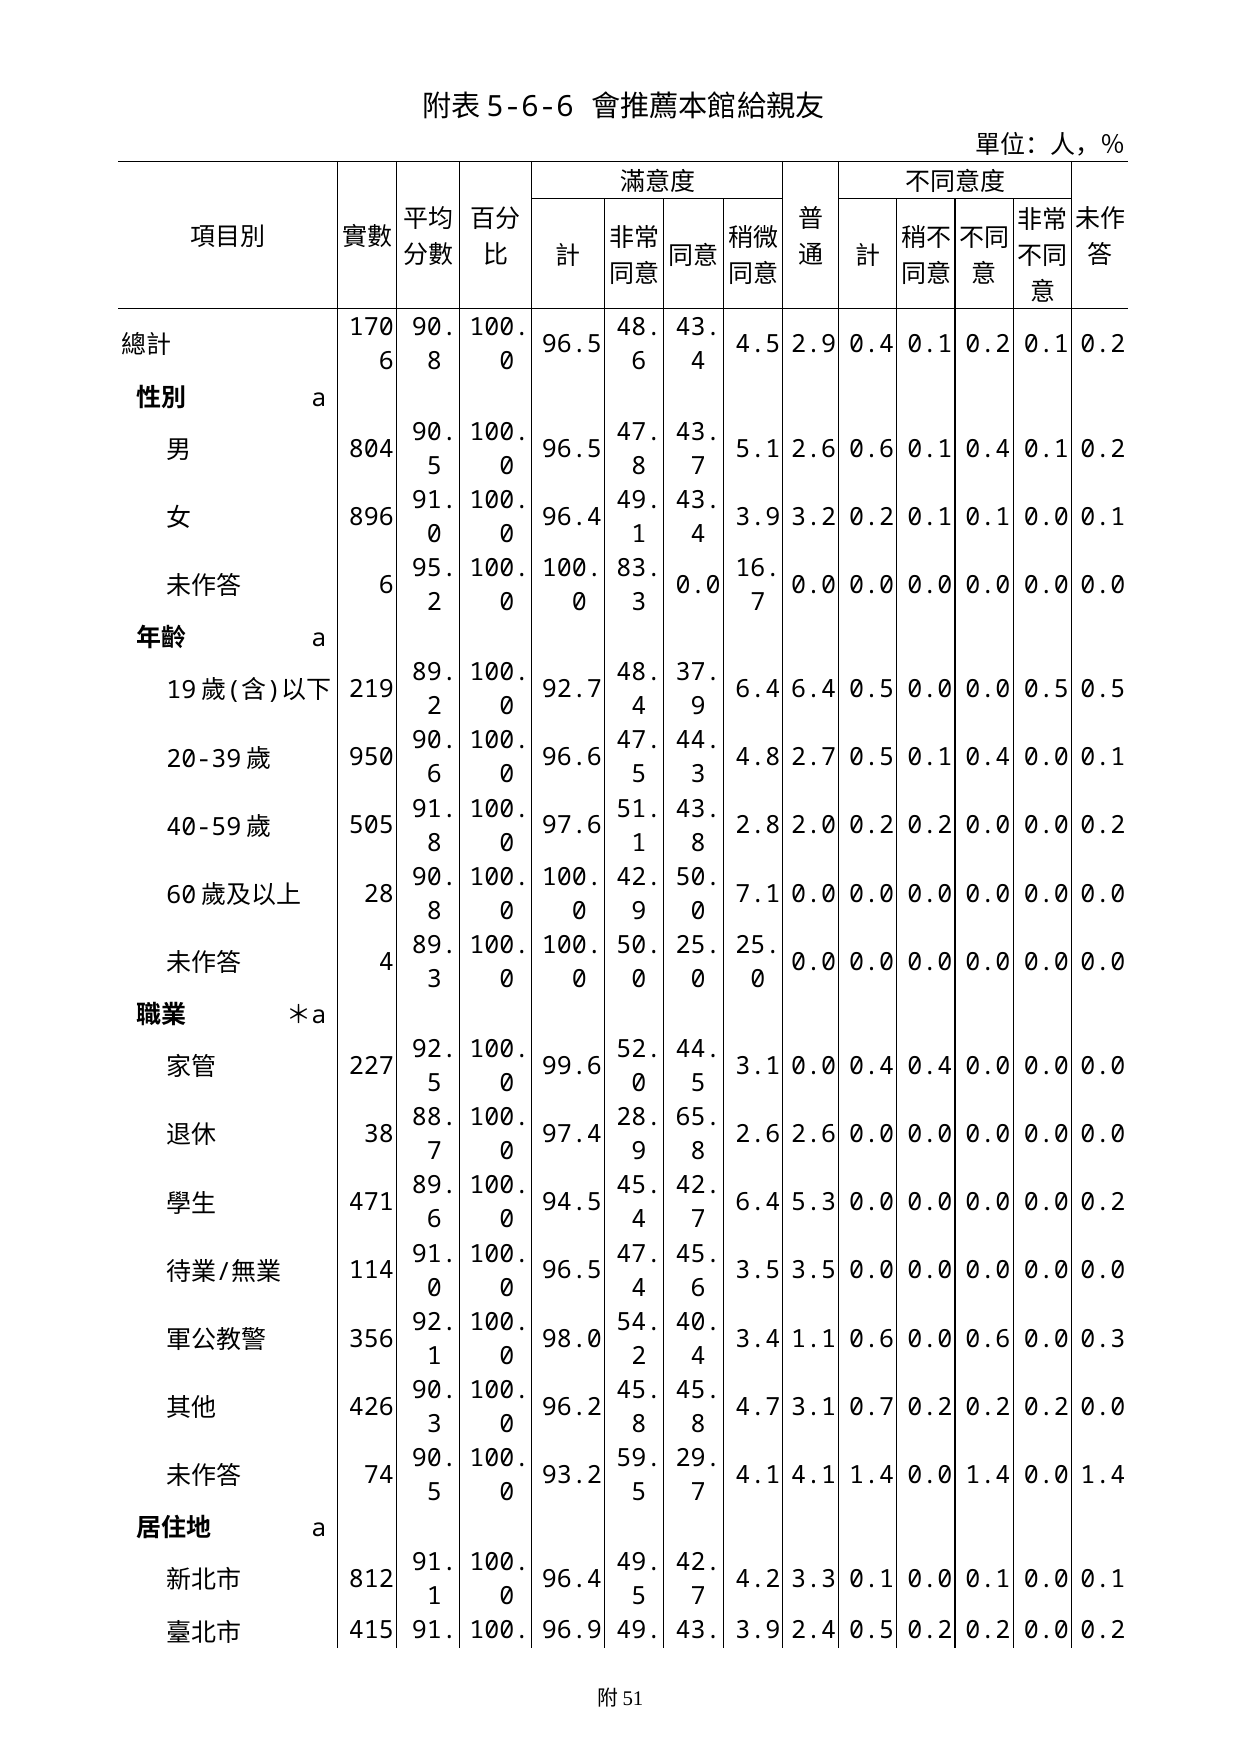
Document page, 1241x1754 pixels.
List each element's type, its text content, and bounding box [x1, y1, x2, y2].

table_cell 356 [338, 1303, 396, 1371]
table_cell 0.0 [956, 1099, 1013, 1167]
table_cell 0.1 [897, 722, 954, 790]
table_cell 100.0 [460, 1303, 531, 1371]
table_cell 49. [605, 1612, 663, 1648]
table_cell [338, 618, 396, 654]
table_cell 100.0 [460, 858, 531, 926]
table_cell 37.9 [664, 654, 723, 722]
table_cell 0.0 [956, 654, 1013, 722]
table_cell 98.0 [532, 1303, 604, 1371]
table_cell 0.2 [839, 790, 896, 858]
table_cell 百分比 [460, 162, 531, 308]
table_cell [783, 377, 838, 413]
table_cell 0.0 [1014, 1031, 1071, 1099]
table_cell 0.0 [897, 858, 954, 926]
table_cell 計 [839, 199, 896, 308]
table_cell 0.0 [1014, 1235, 1071, 1303]
table_cell 96.2 [532, 1371, 604, 1439]
table_cell 0.5 [839, 654, 896, 722]
table_cell 0.0 [1072, 1235, 1128, 1303]
table_cell [897, 1508, 954, 1544]
table_cell 0.0 [956, 1235, 1013, 1303]
table_cell 96.4 [532, 481, 604, 549]
table_cell [897, 618, 954, 654]
table_cell 0.0 [1014, 722, 1071, 790]
table_cell 7.1 [724, 858, 782, 926]
table_cell 0.0 [1014, 481, 1071, 549]
table_cell 1.4 [956, 1440, 1013, 1508]
table_cell 95.2 [397, 550, 459, 618]
table_cell [897, 377, 954, 413]
table_cell [783, 1508, 838, 1544]
table_cell 0.0 [783, 1031, 838, 1099]
table_cell 0.0 [1014, 1167, 1071, 1235]
table_cell 0.0 [1014, 858, 1071, 926]
table_cell 100.0 [460, 654, 531, 722]
table_cell [664, 1508, 723, 1544]
table_cell 38 [338, 1099, 396, 1167]
table_cell 0.0 [897, 1235, 954, 1303]
table_cell 47.5 [605, 722, 663, 790]
table_cell [532, 1508, 604, 1544]
table_cell 0.0 [956, 550, 1013, 618]
table_cell [605, 1508, 663, 1544]
table_cell 5.3 [783, 1167, 838, 1235]
table_cell 0.0 [839, 858, 896, 926]
table_cell 0.0 [839, 1099, 896, 1167]
table_cell [839, 377, 896, 413]
table_cell 未作答 [118, 926, 337, 994]
table_cell 性別 a [118, 377, 337, 413]
table_cell 0.6 [839, 1303, 896, 1371]
table_cell 0.2 [1072, 790, 1128, 858]
table_cell [605, 377, 663, 413]
table_cell 43.7 [664, 413, 723, 481]
table_cell 100.0 [460, 926, 531, 994]
table_cell 90.5 [397, 1440, 459, 1508]
table_cell 0.0 [839, 1235, 896, 1303]
table_cell 89.2 [397, 654, 459, 722]
table_cell 20-39歲 [118, 722, 337, 790]
table_cell 3.1 [724, 1031, 782, 1099]
table_cell 0.2 [956, 1612, 1013, 1648]
table_cell 2.9 [783, 309, 838, 377]
table_cell 44.5 [664, 1031, 723, 1099]
table_cell 100.0 [460, 1167, 531, 1235]
table_cell 0.4 [956, 722, 1013, 790]
table_cell [605, 618, 663, 654]
table_cell 100.0 [460, 790, 531, 858]
table_cell 0.5 [839, 722, 896, 790]
table_cell 2.6 [783, 413, 838, 481]
table_cell [897, 995, 954, 1031]
table_cell 0.0 [956, 1167, 1013, 1235]
table_cell 92.1 [397, 1303, 459, 1371]
table_cell 45.8 [664, 1371, 723, 1439]
table_cell 50.0 [605, 926, 663, 994]
table_cell 100.0 [532, 858, 604, 926]
table_cell 100.0 [460, 1371, 531, 1439]
table_cell 3.9 [724, 1612, 782, 1648]
table_cell 896 [338, 481, 396, 549]
table_cell 0.0 [783, 858, 838, 926]
table_cell [532, 995, 604, 1031]
table_cell 不同意 [956, 199, 1013, 308]
table_cell 0.0 [1072, 1099, 1128, 1167]
table_cell 0.1 [839, 1544, 896, 1612]
table_cell 47.4 [605, 1235, 663, 1303]
table_cell 89.3 [397, 926, 459, 994]
table_cell 家管 [118, 1031, 337, 1099]
table_cell 100.0 [460, 722, 531, 790]
table_cell 普通 [783, 162, 838, 308]
table_cell 不同意度 [839, 162, 1071, 198]
table_cell 0.0 [956, 858, 1013, 926]
table_cell 91.1 [397, 1544, 459, 1612]
table_cell [839, 618, 896, 654]
table_cell 91. [397, 1612, 459, 1648]
table_cell 0.1 [1072, 1544, 1128, 1612]
table_cell 96.9 [532, 1612, 604, 1648]
table_cell 0.5 [1072, 654, 1128, 722]
table_cell [783, 618, 838, 654]
table_cell 0.0 [1014, 1440, 1071, 1508]
table_cell [460, 377, 531, 413]
table_cell 居住地 a [118, 1508, 337, 1544]
table_cell 100.0 [532, 550, 604, 618]
table_cell 49.1 [605, 481, 663, 549]
table_cell [724, 995, 782, 1031]
table_cell 0.5 [1014, 654, 1071, 722]
table_cell 2.7 [783, 722, 838, 790]
table_cell 0.0 [897, 1440, 954, 1508]
table_cell 0.0 [897, 1544, 954, 1612]
table_cell [1014, 1508, 1071, 1544]
table_cell 3.5 [783, 1235, 838, 1303]
table_cell 非常同意 [605, 199, 663, 308]
table_cell 職業 ＊a [118, 995, 337, 1031]
table_cell [460, 618, 531, 654]
table_cell 滿意度 [532, 162, 782, 198]
table_cell 新北市 [118, 1544, 337, 1612]
table_cell 42.7 [664, 1544, 723, 1612]
table_cell 0.2 [1014, 1371, 1071, 1439]
table_cell [1072, 1508, 1128, 1544]
table_cell 96.5 [532, 413, 604, 481]
table_cell 471 [338, 1167, 396, 1235]
table_cell 0.7 [839, 1371, 896, 1439]
table_cell 19歲(含)以下 [118, 654, 337, 722]
table_cell 0.2 [897, 1371, 954, 1439]
table_cell [338, 1508, 396, 1544]
table_cell 90.5 [397, 413, 459, 481]
table_cell [724, 377, 782, 413]
table_cell 96.5 [532, 309, 604, 377]
table_cell 非常不同意 [1014, 199, 1071, 308]
table_cell 4.1 [724, 1440, 782, 1508]
table_cell 42.9 [605, 858, 663, 926]
table_cell [956, 1508, 1013, 1544]
table_cell [1014, 377, 1071, 413]
table_cell 0.0 [783, 550, 838, 618]
table_cell 40-59歲 [118, 790, 337, 858]
table_cell 稍不同意 [897, 199, 954, 308]
table_cell [397, 618, 459, 654]
table_cell 100.0 [460, 309, 531, 377]
table_cell 0.0 [783, 926, 838, 994]
table_cell 2.0 [783, 790, 838, 858]
table_cell 50.0 [664, 858, 723, 926]
table_cell 48.4 [605, 654, 663, 722]
table_cell 1706 [338, 309, 396, 377]
table_cell 0.0 [956, 1031, 1013, 1099]
table_cell 0.4 [956, 413, 1013, 481]
table_cell 0.2 [1072, 1167, 1128, 1235]
table_cell 43.8 [664, 790, 723, 858]
table_cell 65.8 [664, 1099, 723, 1167]
table_cell 40.4 [664, 1303, 723, 1371]
table_cell 實數 [338, 162, 396, 308]
table_cell [839, 995, 896, 1031]
table_cell 學生 [118, 1167, 337, 1235]
table_cell 43.4 [664, 481, 723, 549]
table_cell 0.0 [1014, 1303, 1071, 1371]
table_cell 3.4 [724, 1303, 782, 1371]
table_cell [956, 377, 1013, 413]
table_cell 47.8 [605, 413, 663, 481]
table_cell 100.0 [460, 481, 531, 549]
table_cell 0.3 [1072, 1303, 1128, 1371]
table_cell 804 [338, 413, 396, 481]
table_cell 0.0 [839, 926, 896, 994]
table_cell 4.7 [724, 1371, 782, 1439]
table_cell 0.2 [1072, 1612, 1128, 1648]
table_cell 100.0 [532, 926, 604, 994]
table_cell 83.3 [605, 550, 663, 618]
table_cell 54.2 [605, 1303, 663, 1371]
table_cell 97.6 [532, 790, 604, 858]
table_cell 88.7 [397, 1099, 459, 1167]
table_cell 44.3 [664, 722, 723, 790]
table_cell 未作答 [1072, 162, 1128, 308]
table_cell [724, 618, 782, 654]
table_cell 未作答 [118, 550, 337, 618]
table_cell [724, 1508, 782, 1544]
table_cell 平均分數 [397, 162, 459, 308]
table_cell 74 [338, 1440, 396, 1508]
table_cell 0.0 [1072, 550, 1128, 618]
table_cell 90.6 [397, 722, 459, 790]
table_cell 0.0 [1072, 926, 1128, 994]
table_cell [956, 995, 1013, 1031]
table_cell 29.7 [664, 1440, 723, 1508]
table_cell 45.8 [605, 1371, 663, 1439]
table_cell 0.6 [839, 413, 896, 481]
table_cell 90.3 [397, 1371, 459, 1439]
table_cell 25.0 [724, 926, 782, 994]
table_cell 3.3 [783, 1544, 838, 1612]
table_cell 0.0 [1014, 550, 1071, 618]
table_cell 0.1 [897, 413, 954, 481]
table_cell 0.0 [1014, 1099, 1071, 1167]
table_cell 0.0 [839, 1167, 896, 1235]
table_cell 505 [338, 790, 396, 858]
table_cell 93.2 [532, 1440, 604, 1508]
table_cell 90.8 [397, 309, 459, 377]
table_cell 415 [338, 1612, 396, 1648]
table_cell 45.4 [605, 1167, 663, 1235]
table_cell 0.4 [897, 1031, 954, 1099]
table_cell 0.0 [897, 654, 954, 722]
table_cell [460, 1508, 531, 1544]
table_cell [532, 618, 604, 654]
table_cell 0.0 [1072, 858, 1128, 926]
table_cell 0.5 [839, 1612, 896, 1648]
table_cell 其他 [118, 1371, 337, 1439]
table_cell 16.7 [724, 550, 782, 618]
table_cell 0.4 [839, 309, 896, 377]
table_cell 426 [338, 1371, 396, 1439]
table_cell 稍微同意 [724, 199, 782, 308]
table_cell 0.0 [1072, 1371, 1128, 1439]
table_cell 49.5 [605, 1544, 663, 1612]
table_cell 100. [460, 1612, 531, 1648]
table_cell 48.6 [605, 309, 663, 377]
table_cell 2.6 [783, 1099, 838, 1167]
table_cell 227 [338, 1031, 396, 1099]
table_cell 28.9 [605, 1099, 663, 1167]
table_cell 0.0 [897, 1303, 954, 1371]
table_cell 0.0 [897, 1099, 954, 1167]
table_cell [397, 995, 459, 1031]
table_cell 同意 [664, 199, 723, 308]
table_cell 0.1 [956, 1544, 1013, 1612]
table_cell 96.6 [532, 722, 604, 790]
table_cell 0.4 [839, 1031, 896, 1099]
table_cell 91.0 [397, 1235, 459, 1303]
table_cell [1014, 618, 1071, 654]
table_cell 4.8 [724, 722, 782, 790]
table_cell 60歲及以上 [118, 858, 337, 926]
table_cell 0.6 [956, 1303, 1013, 1371]
table_cell 1.4 [839, 1440, 896, 1508]
table_cell 0.0 [1014, 1612, 1071, 1648]
table_cell 年齡 a [118, 618, 337, 654]
table_cell 計 [532, 199, 604, 308]
table_cell [397, 1508, 459, 1544]
table_cell 6.4 [783, 654, 838, 722]
table_cell 950 [338, 722, 396, 790]
table_cell 6.4 [724, 654, 782, 722]
table_cell 90.8 [397, 858, 459, 926]
table_cell 3.2 [783, 481, 838, 549]
table_cell [605, 995, 663, 1031]
table_cell 96.4 [532, 1544, 604, 1612]
table_cell 91.0 [397, 481, 459, 549]
table_cell [664, 377, 723, 413]
table_cell 45.6 [664, 1235, 723, 1303]
table_cell 0.0 [956, 926, 1013, 994]
table_cell 4 [338, 926, 396, 994]
table_cell [783, 995, 838, 1031]
table_cell 未作答 [118, 1440, 337, 1508]
table_cell 0.0 [897, 926, 954, 994]
table_cell [1014, 995, 1071, 1031]
table_cell [1072, 995, 1128, 1031]
table_cell 6 [338, 550, 396, 618]
table_cell 0.1 [1014, 309, 1071, 377]
table_cell 3.1 [783, 1371, 838, 1439]
table_cell 91.8 [397, 790, 459, 858]
table_cell 3.5 [724, 1235, 782, 1303]
table_cell 0.0 [1014, 790, 1071, 858]
table_cell 99.6 [532, 1031, 604, 1099]
table_cell 待業/無業 [118, 1235, 337, 1303]
table_cell 0.0 [897, 1167, 954, 1235]
table_cell 0.0 [1072, 1031, 1128, 1099]
table_cell 100.0 [460, 1544, 531, 1612]
table_cell 100.0 [460, 1235, 531, 1303]
table_cell [338, 377, 396, 413]
table_cell [664, 618, 723, 654]
table_cell 軍公教警 [118, 1303, 337, 1371]
table_cell 0.1 [897, 481, 954, 549]
table_cell 臺北市 [118, 1612, 337, 1648]
table_cell 0.0 [839, 550, 896, 618]
table_cell 0.1 [956, 481, 1013, 549]
table_cell [664, 995, 723, 1031]
table_cell [1072, 377, 1128, 413]
table_cell 42.7 [664, 1167, 723, 1235]
table_cell 114 [338, 1235, 396, 1303]
table_cell 總計 [118, 309, 337, 377]
table_cell [397, 377, 459, 413]
table_cell 2.8 [724, 790, 782, 858]
table_cell 96.5 [532, 1235, 604, 1303]
table_cell 1.1 [783, 1303, 838, 1371]
table_cell [839, 1508, 896, 1544]
table_cell 0.2 [956, 1371, 1013, 1439]
table_cell 100.0 [460, 550, 531, 618]
table_cell 0.2 [1072, 309, 1128, 377]
table_cell [1072, 618, 1128, 654]
table_cell 3.9 [724, 481, 782, 549]
table_cell 0.0 [897, 550, 954, 618]
table_cell 52.0 [605, 1031, 663, 1099]
table_cell 92.7 [532, 654, 604, 722]
table_cell 退休 [118, 1099, 337, 1167]
table_cell 219 [338, 654, 396, 722]
table_header 附表5-6-6 會推薦本館給親友 [118, 82, 1128, 124]
table_cell [532, 377, 604, 413]
table_cell 4.2 [724, 1544, 782, 1612]
table_cell 女 [118, 481, 337, 549]
table_cell 0.2 [1072, 413, 1128, 481]
table_cell 59.5 [605, 1440, 663, 1508]
table_cell 100.0 [460, 1440, 531, 1508]
table_cell 100.0 [460, 413, 531, 481]
table_cell 2.4 [783, 1612, 838, 1648]
table_cell 0.2 [897, 790, 954, 858]
table_cell 單位：人，％ [118, 125, 1128, 161]
table_cell 0.1 [1072, 722, 1128, 790]
table_cell 1.4 [1072, 1440, 1128, 1508]
table_cell 0.1 [1072, 481, 1128, 549]
table_cell 0.2 [839, 481, 896, 549]
table_cell 4.1 [783, 1440, 838, 1508]
table_cell 92.5 [397, 1031, 459, 1099]
table_cell [460, 995, 531, 1031]
table_cell 812 [338, 1544, 396, 1612]
table_cell 0.1 [897, 309, 954, 377]
table_cell 項目別 [118, 162, 337, 308]
table_cell 100.0 [460, 1031, 531, 1099]
table_cell 94.5 [532, 1167, 604, 1235]
table_cell 0.2 [897, 1612, 954, 1648]
table_cell [956, 618, 1013, 654]
table_cell 28 [338, 858, 396, 926]
table_cell 0.0 [1014, 926, 1071, 994]
table_cell 0.0 [956, 790, 1013, 858]
table_cell 4.5 [724, 309, 782, 377]
table_cell 0.1 [1014, 413, 1071, 481]
table_cell 97.4 [532, 1099, 604, 1167]
table_cell [338, 995, 396, 1031]
table_cell 5.1 [724, 413, 782, 481]
table_cell 0.2 [956, 309, 1013, 377]
table_cell 25.0 [664, 926, 723, 994]
table_cell 2.6 [724, 1099, 782, 1167]
table_cell 43. [664, 1612, 723, 1648]
table_cell 0.0 [1014, 1544, 1071, 1612]
table_cell 100.0 [460, 1099, 531, 1167]
table_cell 6.4 [724, 1167, 782, 1235]
table_cell 43.4 [664, 309, 723, 377]
table_cell 51.1 [605, 790, 663, 858]
table_cell 0.0 [664, 550, 723, 618]
table_cell 89.6 [397, 1167, 459, 1235]
table_cell 男 [118, 413, 337, 481]
